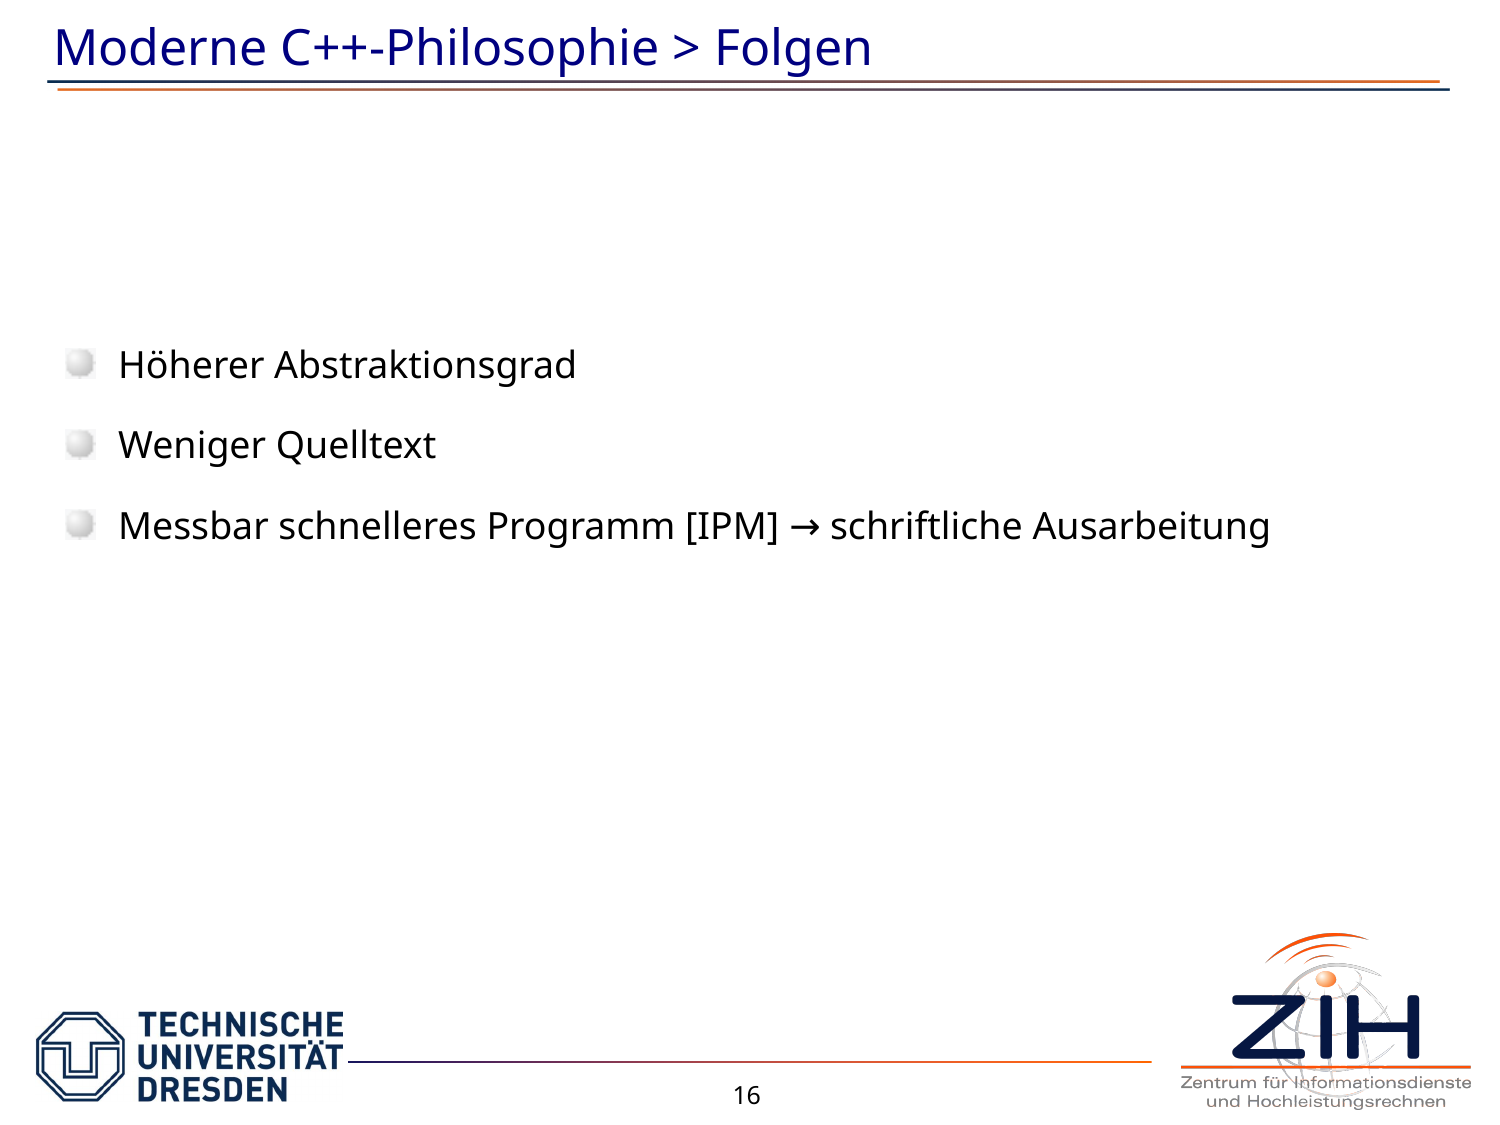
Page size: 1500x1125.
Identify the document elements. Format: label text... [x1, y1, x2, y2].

picture [35, 1011, 343, 1102]
picture [1181, 933, 1471, 1110]
title Moderne C++-Philosophie > Folgen [53, 12, 1453, 81]
list Höherer Abstraktionsgrad Weniger Quelltext Messbar schnelleres Programm [IPM] → schriftliche Ausarbeitung [29, 118, 1418, 771]
picture [47, 80, 1450, 91]
